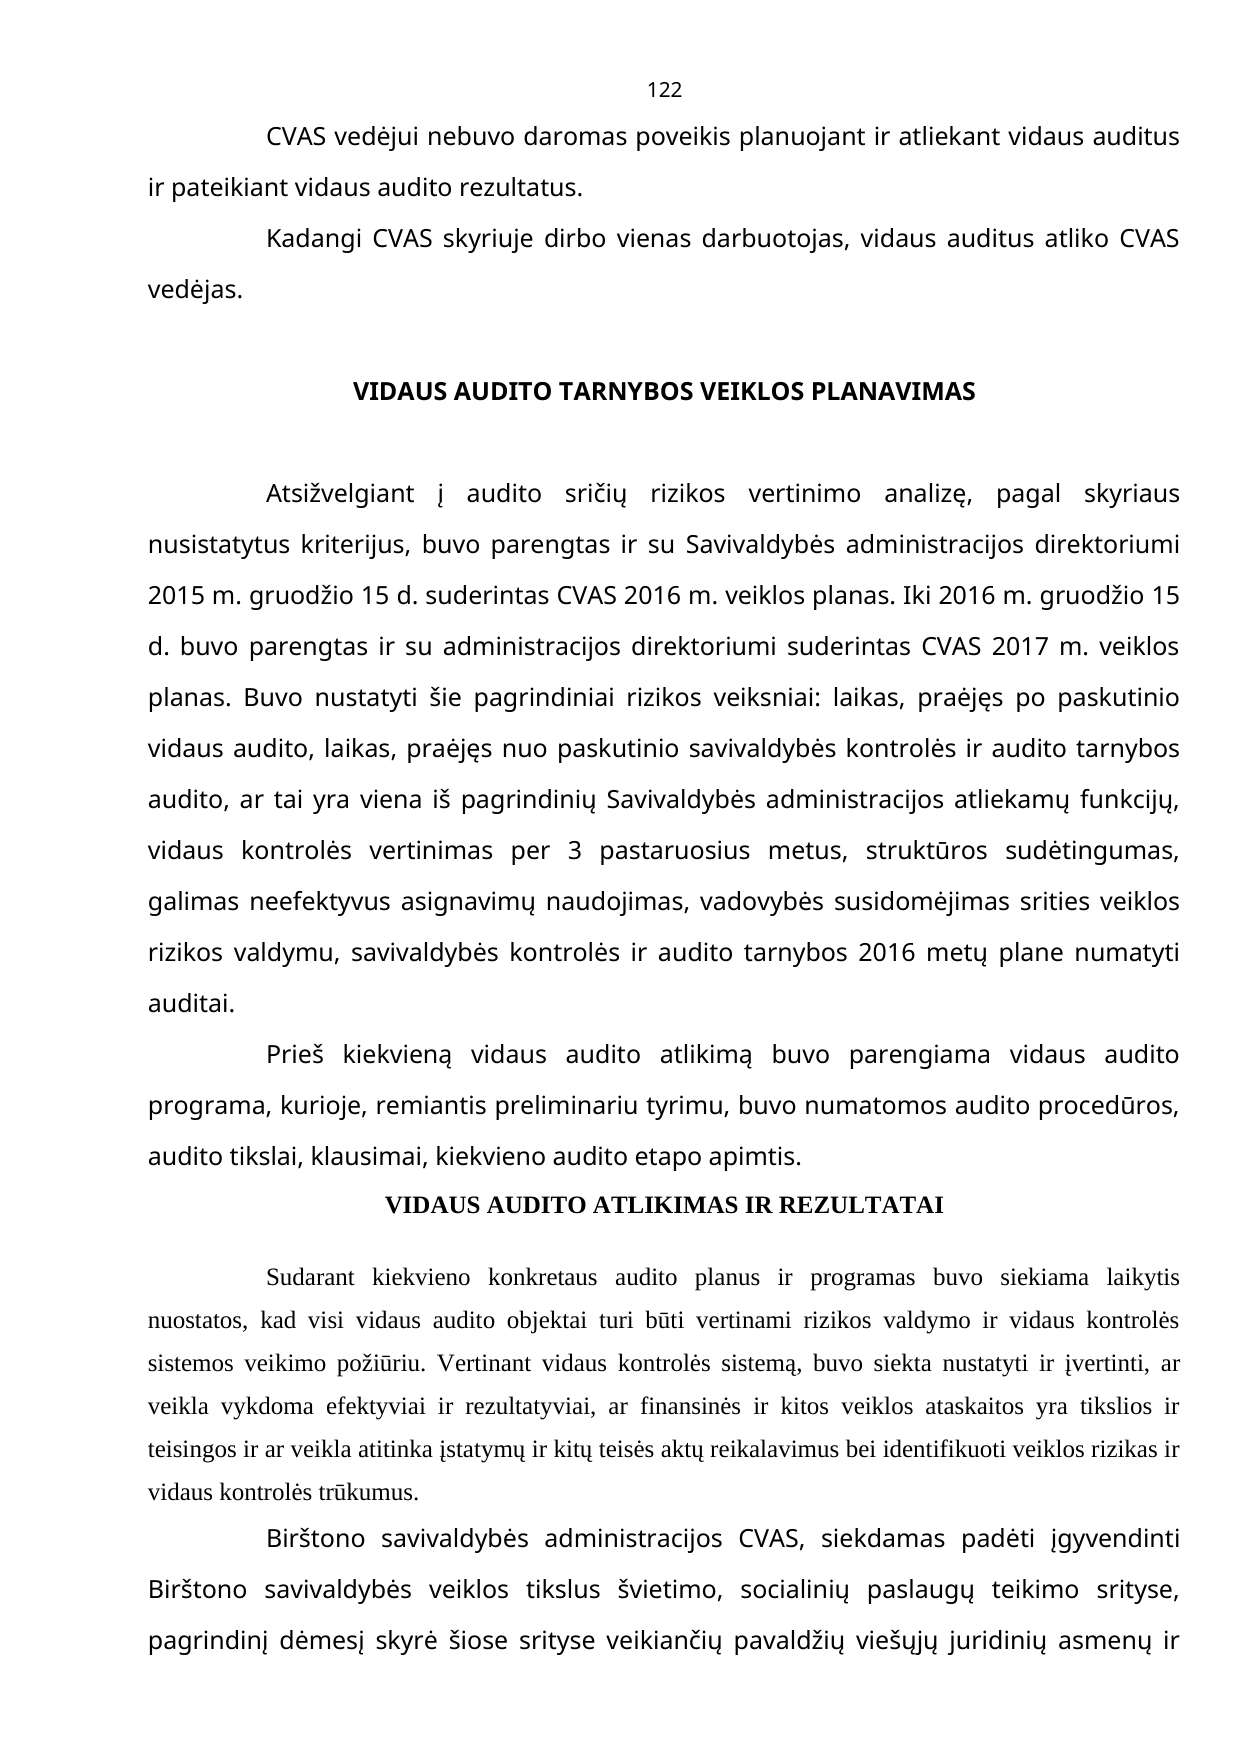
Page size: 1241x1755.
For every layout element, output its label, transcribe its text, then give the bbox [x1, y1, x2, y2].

text CVAS vedėjui nebuvo daromas poveikis planuojant ir atliekant vidaus auditus ir pateikiant vidaus audito rezultatus. [148, 118, 1181, 203]
text Sudarant kiekvieno konkretaus audito planus ir programas buvo siekiama laikytis nuostatos, kad visi vidaus audito objektai turi būti vertinami rizikos valdymo ir vidaus kontrolės sistemos veikimo požiūriu. Vertinant vidaus kontrolės sistemą, buvo siekta nustatyti ir įvertinti, ar veikla vykdoma efektyviai ir rezultatyviai, ar finansinės ir kitos veiklos ataskaitos yra tikslios ir teisingos ir ar veikla atitinka įstatymų ir kitų teisės aktų reikalavimus bei identifikuoti veiklos rizikas ir vidaus kontrolės trūkumus. [148, 1262, 1181, 1506]
text Atsižvelgiant į audito sričių rizikos vertinimo analizę, pagal skyriaus nusistatytus kriterijus, buvo parengtas ir su Savivaldybės administracijos direktoriumi 2015 m. gruodžio 15 d. suderintas CVAS 2016 m. veiklos planas. Iki 2016 m. gruodžio 15 d. buvo parengtas ir su administracijos direktoriumi suderintas CVAS 2017 m. veiklos planas. Buvo nustatyti šie pagrindiniai rizikos veiksniai: laikas, praėjęs po paskutinio vidaus audito, laikas, praėjęs nuo paskutinio savivaldybės kontrolės ir audito tarnybos audito, ar tai yra viena iš pagrindinių Savivaldybės administracijos atliekamų funkcijų, vidaus kontrolės vertinimas per 3 pastaruosius metus, struktūros sudėtingumas, galimas neefektyvus asignavimų naudojimas, vadovybės susidomėjimas srities veiklos rizikos valdymu, savivaldybės kontrolės ir audito tarnybos 2016 metų plane numatyti auditai. [148, 476, 1181, 1020]
text Kadangi CVAS skyriuje dirbo vienas darbuotojas, vidaus auditus atliko CVAS vedėjas. [148, 220, 1181, 305]
text Prieš kiekvieną vidaus audito atlikimą buvo parengiama vidaus audito programa, kurioje, remiantis preliminariu tyrimu, buvo numatomos audito procedūros, audito tikslai, klausimai, kiekvieno audito etapo apimtis. [148, 1037, 1181, 1173]
text Birštono savivaldybės administracijos CVAS, siekdamas padėti įgyvendinti Birštono savivaldybės veiklos tikslus švietimo, socialinių paslaugų teikimo srityse, pagrindinį dėmesį skyrė šiose srityse veikiančių pavaldžių viešųjų juridinių asmenų ir [148, 1520, 1181, 1657]
text VIDAUS AUDITO ATLIKIMAS IR REZULTATAI [148, 1190, 1181, 1219]
text VIDAUS AUDITO TARNYBOS VEIKLOS PLANAVIMAS [148, 373, 1181, 407]
